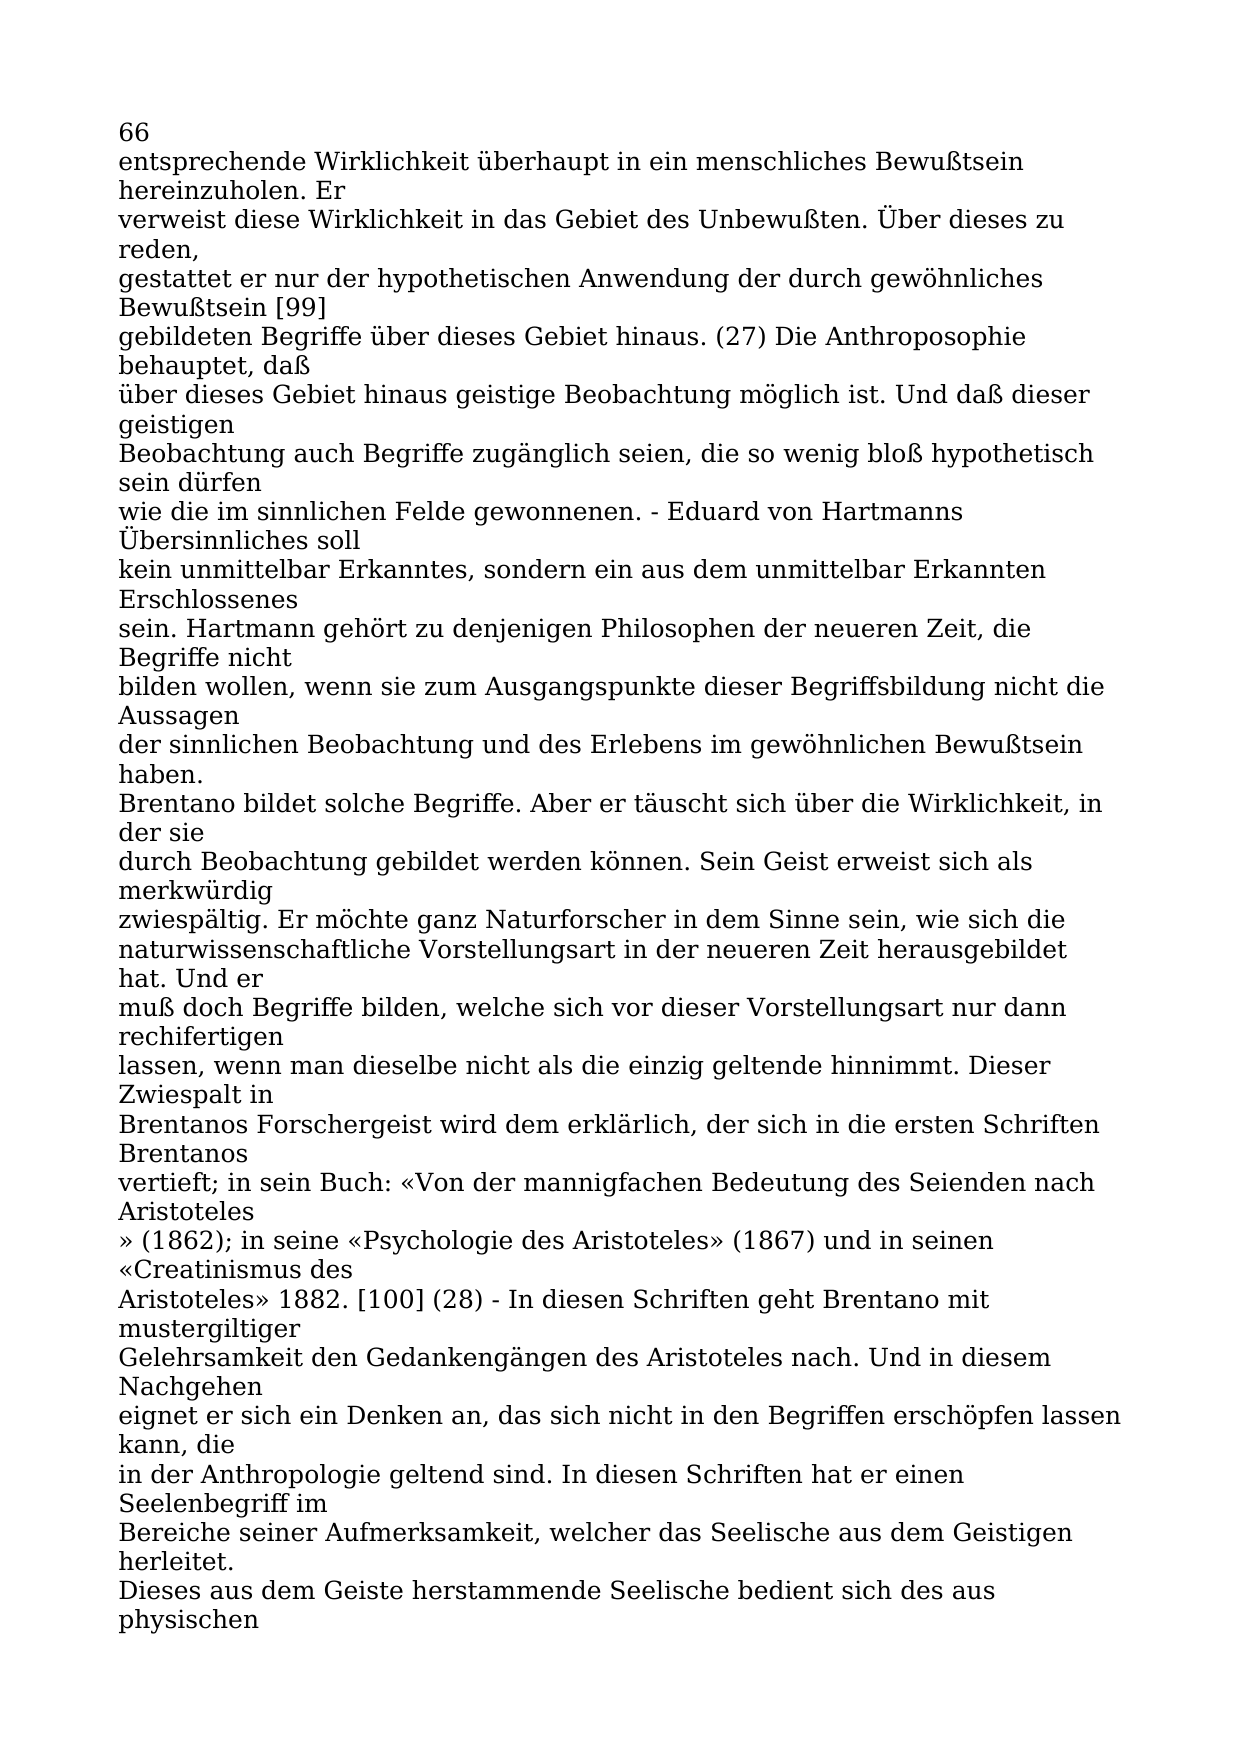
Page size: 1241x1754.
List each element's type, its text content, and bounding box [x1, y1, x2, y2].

text Dieses aus dem Geiste herstammende Seelische bedient sich des aus physischen [118, 1576, 1122, 1635]
text gestattet er nur der hypothetischen Anwendung der durch gewöhnliches Bewußtsein [99] [118, 264, 1122, 322]
text Bereiche seiner Aufmerksamkeit, welcher das Seelische aus dem Geistigen herleitet. [118, 1518, 1122, 1576]
text kein unmittelbar Erkanntes, sondern ein aus dem unmittelbar Erkannten Erschlossenes [118, 556, 1122, 614]
text Beobachtung auch Begriffe zugänglich seien, die so wenig bloß hypothetisch sein dürfen [118, 439, 1122, 497]
text naturwissenschaftliche Vorstellungsart in der neueren Zeit herausgebildet hat. Und er [118, 935, 1122, 993]
text zwiespältig. Er möchte ganz Naturforscher in dem Sinne sein, wie sich die [118, 906, 1122, 935]
text wie die im sinnlichen Felde gewonnenen. - Eduard von Hartmanns Übersinnliches soll [118, 497, 1122, 556]
text sein. Hartmann gehört zu denjenigen Philosophen der neueren Zeit, die Begriffe nicht [118, 614, 1122, 672]
text entsprechende Wirklichkeit überhaupt in ein menschliches Bewußtsein hereinzuholen. Er [118, 147, 1122, 206]
text durch Beobachtung gebildet werden können. Sein Geist erweist sich als merkwürdig [118, 847, 1122, 906]
text Brentano bildet solche Begriffe. Aber er täuscht sich über die Wirklichkeit, in der sie [118, 789, 1122, 847]
text » (1862); in seine «Psychologie des Aristoteles» (1867) und in seinen «Creatinismus des [118, 1226, 1122, 1285]
text in der Anthropologie geltend sind. In diesen Schriften hat er einen Seelenbegriff im [118, 1460, 1122, 1518]
text lassen, wenn man dieselbe nicht als die einzig geltende hinnimmt. Dieser Zwiespalt in [118, 1051, 1122, 1110]
text Aristoteles» 1882. [100] (28) - In diesen Schriften geht Brentano mit mustergiltiger [118, 1285, 1122, 1343]
text vertieft; in sein Buch: «Von der mannigfachen Bedeutung des Seienden nach Aristoteles [118, 1168, 1122, 1226]
text eignet er sich ein Denken an, das sich nicht in den Begriffen erschöpfen lassen kann, die [118, 1401, 1122, 1460]
text verweist diese Wirklichkeit in das Gebiet des Unbewußten. Über dieses zu reden, [118, 206, 1122, 264]
text über dieses Gebiet hinaus geistige Beobachtung möglich ist. Und daß dieser geistigen [118, 381, 1122, 439]
text Brentanos Forschergeist wird dem erklärlich, der sich in die ersten Schriften Brentanos [118, 1110, 1122, 1168]
text muß doch Begriffe bilden, welche sich vor dieser Vorstellungsart nur dann rechifertigen [118, 993, 1122, 1051]
text Gelehrsamkeit den Gedankengängen des Aristoteles nach. Und in diesem Nachgehen [118, 1343, 1122, 1401]
text 66 [118, 118, 1122, 147]
text bilden wollen, wenn sie zum Ausgangspunkte dieser Begriffsbildung nicht die Aussagen [118, 672, 1122, 731]
text der sinnlichen Beobachtung und des Erlebens im gewöhnlichen Bewußtsein haben. [118, 731, 1122, 789]
text gebildeten Begriffe über dieses Gebiet hinaus. (27) Die Anthroposophie behauptet, daß [118, 322, 1122, 381]
